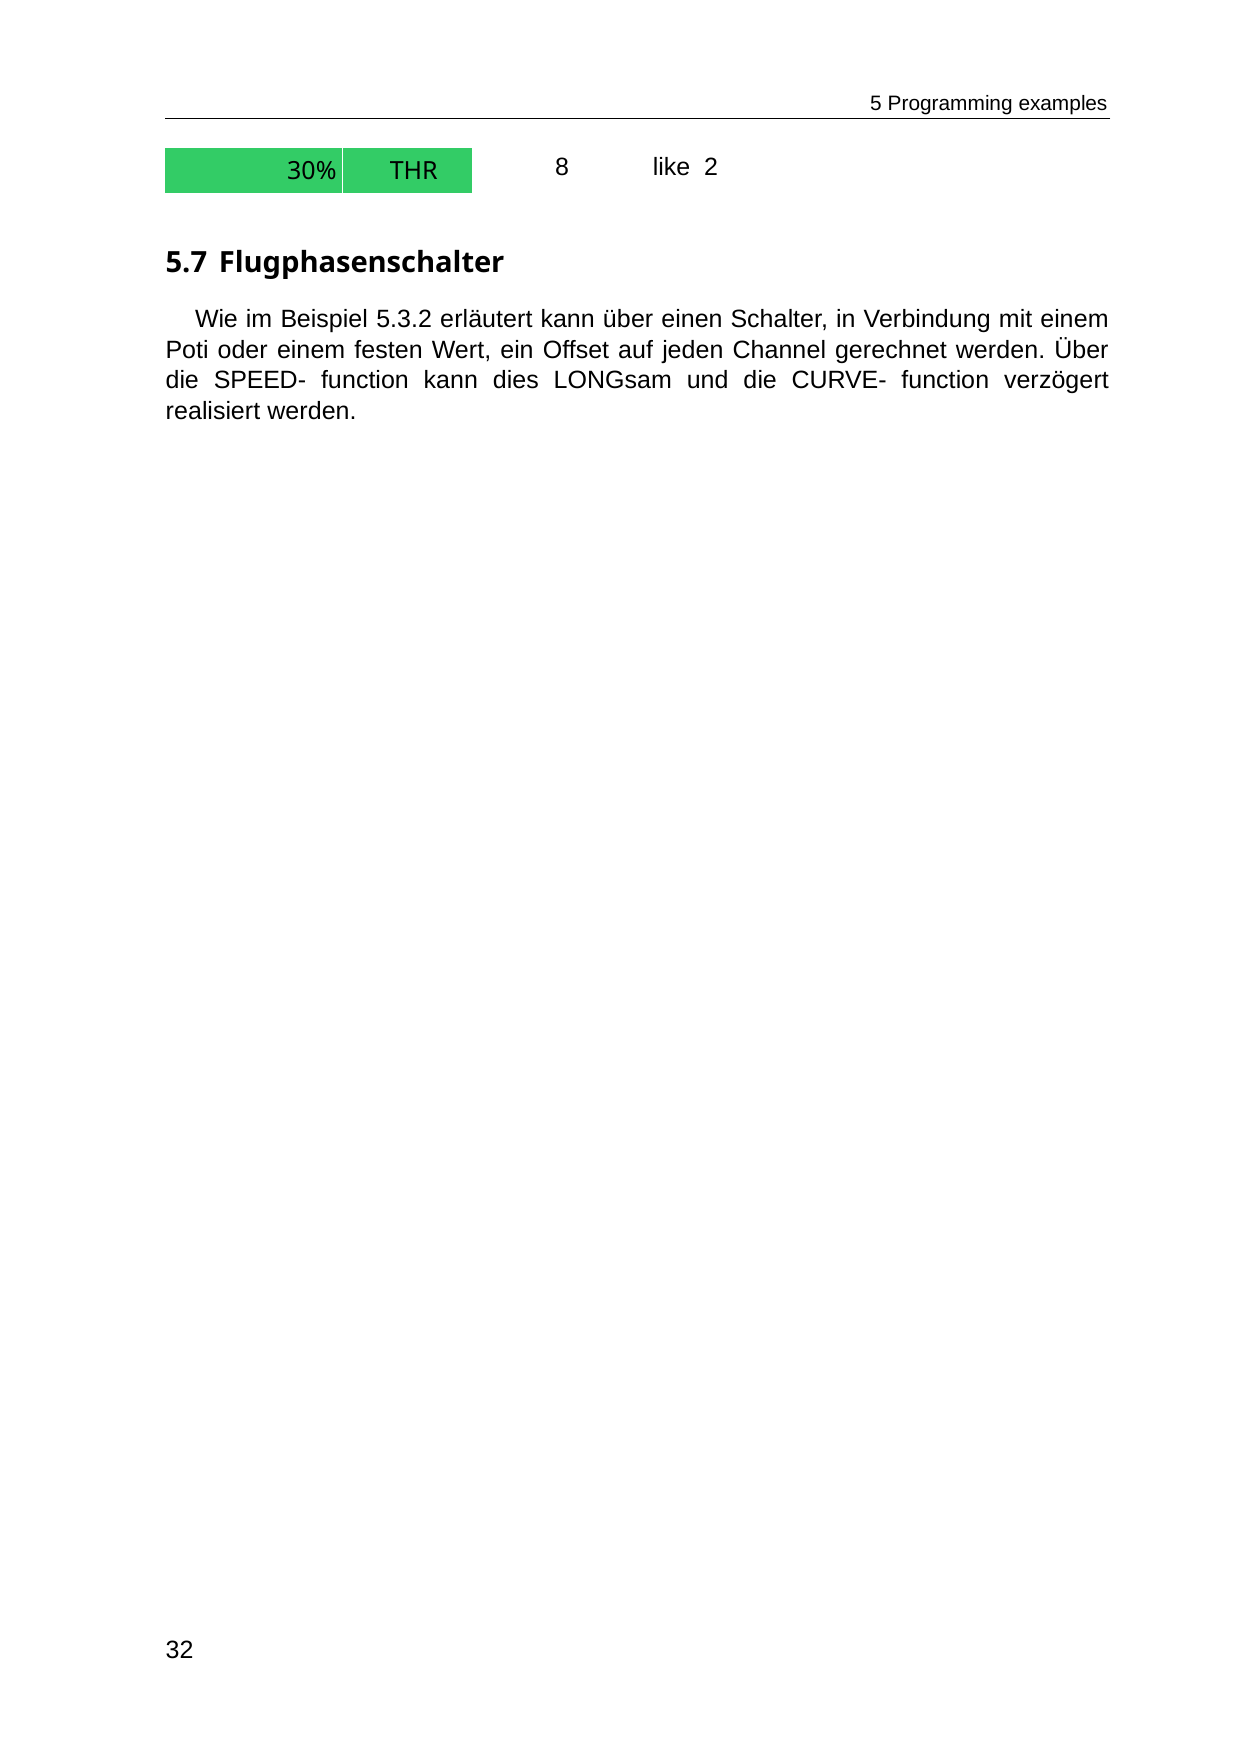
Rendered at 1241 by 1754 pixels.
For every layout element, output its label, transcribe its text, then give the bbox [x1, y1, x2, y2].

table_cell 8 like 2 [549, 148, 1110, 193]
text Wie im Beispiel 5.3.2 erläutert kann über einen Schalter, in Verbindung mit einem Poti oder einem festen Wert, ein Offset auf jeden Channel gerechnet werden. Über die SPEED- function kann dies LONGsam und die CURVE- function verzögert realisiert werden. [165, 305, 1110, 425]
subtitle Flugphasenschalter [165, 241, 1110, 281]
table_cell [165, 148, 248, 193]
table_cell [473, 148, 549, 193]
table_cell THR [384, 148, 472, 193]
table_cell [343, 148, 384, 193]
table_cell 30% [248, 148, 342, 193]
